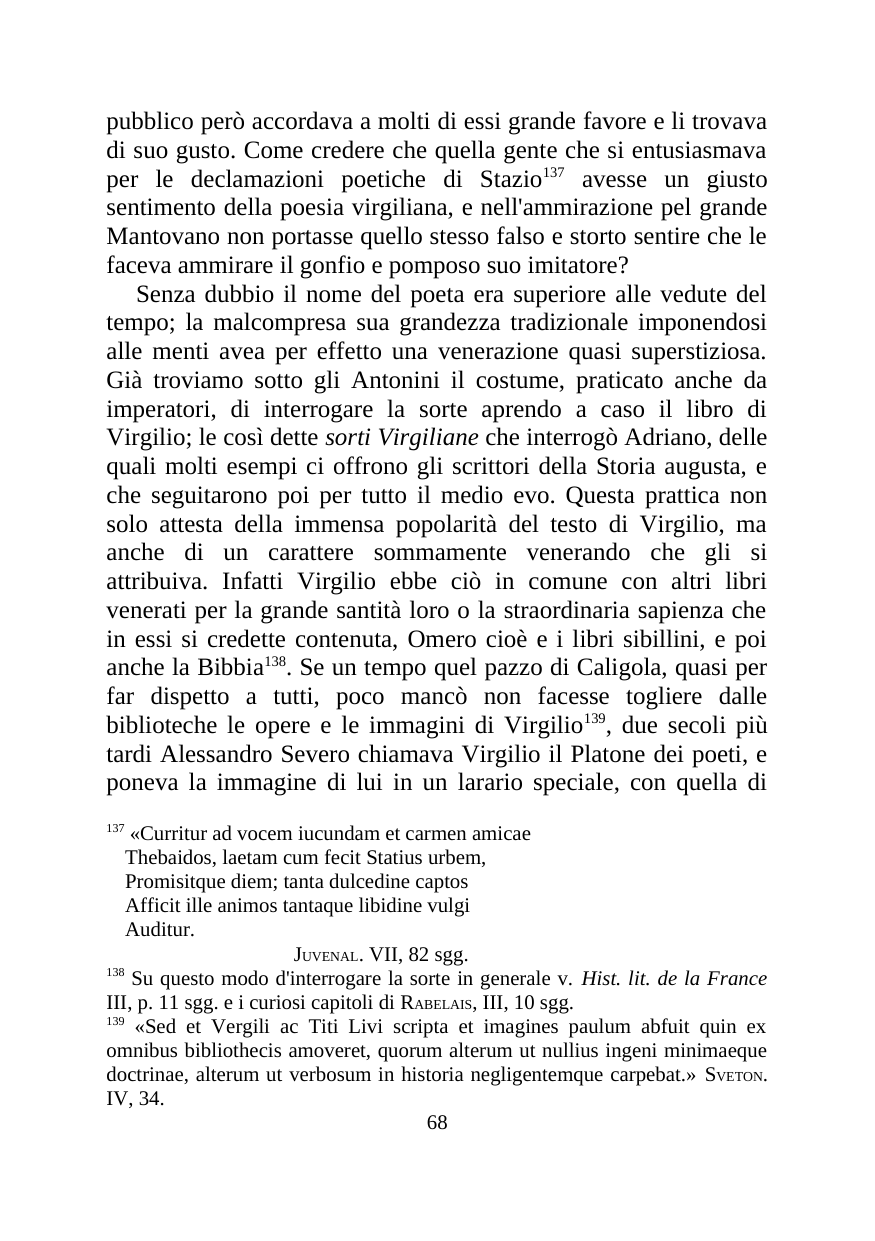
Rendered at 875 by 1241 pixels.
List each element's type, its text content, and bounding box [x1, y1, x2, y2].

text Promisitque diem; tanta dulcedine captos [125, 869, 768, 893]
text Thebaidos, laetam cum fecit Statius urbem, [125, 845, 768, 869]
text Senza dubbio il nome del poeta era superiore alle vedute del tempo; la malcompresa sua grandezza tradizionale imponendosi alle menti avea per effetto una venerazione quasi superstiziosa. Già troviamo sotto gli Antonini il costume, praticato anche da imperatori, di interrogare la sorte aprendo a caso il libro di Virgilio; le così dette sorti Virgiliane che interrogò Adriano, delle quali molti esempi ci offrono gli scrittori della Storia augusta, e che seguitarono poi per tutto il medio evo. Questa prattica non solo attesta della immensa popolarità del testo di Virgilio, ma anche di un carattere sommamente venerando che gli si attribuiva. Infatti Virgilio ebbe ciò in comune con altri libri venerati per la grande santità loro o la straordinaria sapienza che in essi si credette contenuta, Omero cioè e i libri sibillini, e poi anche la Bibbia. Se un tempo quel pazzo di Caligola, quasi per far dispetto a tutti, poco mancò non facesse togliere dalle biblioteche le opere e le immagini di Virgilio, due secoli più tardi Alessandro Severo chiamava Virgilio il Platone dei poeti, e poneva la immagine di lui in un larario speciale, con quella di [106, 279, 768, 796]
text Afficit ille animos tantaque libidine vulgi [125, 893, 768, 917]
text «Curritur ad vocem iucundam et carmen amicae [106, 821, 768, 845]
text pubblico però accordava a molti di essi grande favore e li trovava di suo gusto. Come credere che quella gente che si entusiasmava per le declamazioni poetiche di Stazio avesse un giusto sentimento della poesia virgiliana, e nell'ammirazione pel grande Mantovano non portasse quello stesso falso e storto sentire che le faceva ammirare il gonfio e pomposo suo imitatore? [106, 106, 768, 279]
text Su questo modo d'interrogare la sorte in generale v. Hist. lit. de la France III, p. 11 sgg. e i curiosi capitoli di Rabelais, III, 10 sgg. [106, 966, 768, 1014]
text «Sed et Vergili ac Titi Livi scripta et imagines paulum abfuit quin ex omnibus bibliothecis amoveret, quorum alterum ut nullius ingeni minimaeque doctrinae, alterum ut verbosum in historia negligentemque carpebat.» Sveton. IV, 34. [106, 1014, 768, 1110]
text Auditur. [125, 917, 768, 941]
text Juvenal. VII, 82 sgg. [294, 941, 768, 966]
